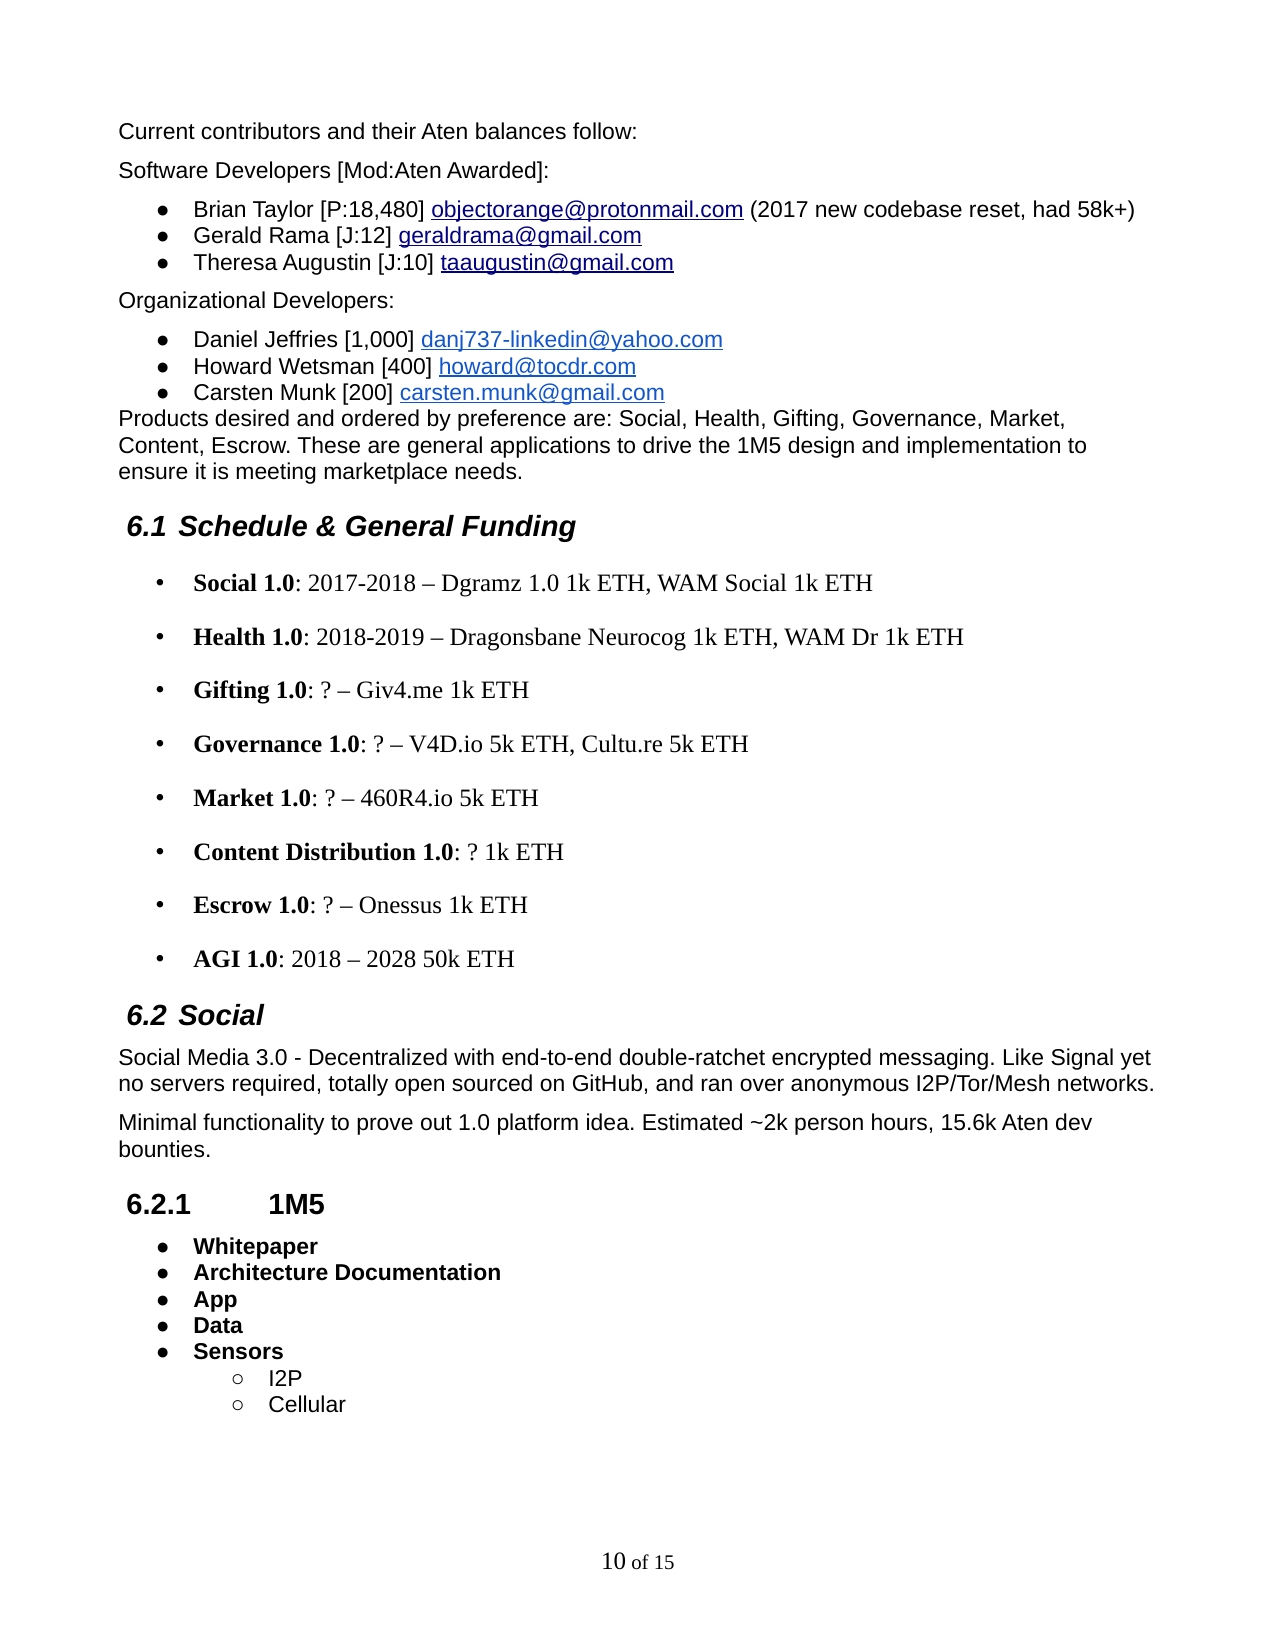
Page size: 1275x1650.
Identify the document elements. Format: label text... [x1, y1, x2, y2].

text Products desired and ordered by preference are: Social, Health, Gifting, Governance, Market, Content, Escrow. These are general applications to drive the 1M5 design and implementation to ensure it is meeting marketplace needs. [118, 405, 1157, 484]
list Architecture Documentation [156, 1259, 1157, 1286]
list Social 1.0: 2017-2018 – Dgramz 1.0 1k ETH, WAM Social 1k ETH [156, 568, 1157, 597]
list Health 1.0: 2018-2019 – Dragonsbane Neurocog 1k ETH, WAM Dr 1k ETH [156, 622, 1157, 650]
list Gerald Rama [J:12] geraldrama@gmail.com [156, 222, 1157, 248]
list Governance 1.0: ? – V4D.io 5k ETH, Cultu.re 5k ETH [156, 729, 1157, 758]
list Escrow 1.0: ? – Onessus 1k ETH [156, 890, 1157, 919]
list Howard Wetsman [400] howard@tocdr.com [156, 353, 1157, 379]
subtitle 1M5 [118, 1187, 1157, 1220]
list App [156, 1286, 1157, 1312]
list Theresa Augustin [J:10] taaugustin@gmail.com [156, 248, 1157, 275]
list Carsten Munk [200] carsten.munk@gmail.com [156, 379, 1157, 405]
subtitle Schedule & General Funding [118, 509, 1157, 543]
text Social Media 3.0 - Decentralized with end-to-end double-ratchet encrypted messaging. Like Signal yet no servers required, totally open sourced on GitHub, and ran over anonymous I2P/Tor/Mesh networks. [118, 1044, 1157, 1097]
text Software Developers [Mod:Aten Awarded]: [118, 157, 1157, 183]
text Minimal functionality to prove out 1.0 platform idea. Estimated ~2k person hours, 15.6k Aten dev bounties. [118, 1109, 1157, 1162]
list AGI 1.0: 2018 – 2028 50k ETH [156, 944, 1157, 973]
list Content Distribution 1.0: ? 1k ETH [156, 837, 1157, 865]
list Daniel Jeffries [1,000] danj737-linkedin@yahoo.com [156, 326, 1157, 353]
list Data [156, 1312, 1157, 1338]
list Brian Taylor [P:18,480] objectorange@protonmail.com (2017 new codebase reset, had 58k+) [156, 196, 1157, 222]
list Whitepaper [156, 1233, 1157, 1259]
list Cellular [231, 1391, 1157, 1417]
list Sensors [156, 1338, 1157, 1365]
list Gifting 1.0: ? – Giv4.me 1k ETH [156, 675, 1157, 704]
subtitle Social [118, 998, 1157, 1031]
text Current contributors and their Aten balances follow: [118, 118, 1157, 144]
list I2P [231, 1365, 1157, 1391]
list Market 1.0: ? – 460R4.io 5k ETH [156, 783, 1157, 812]
text Organizational Developers: [118, 287, 1157, 314]
